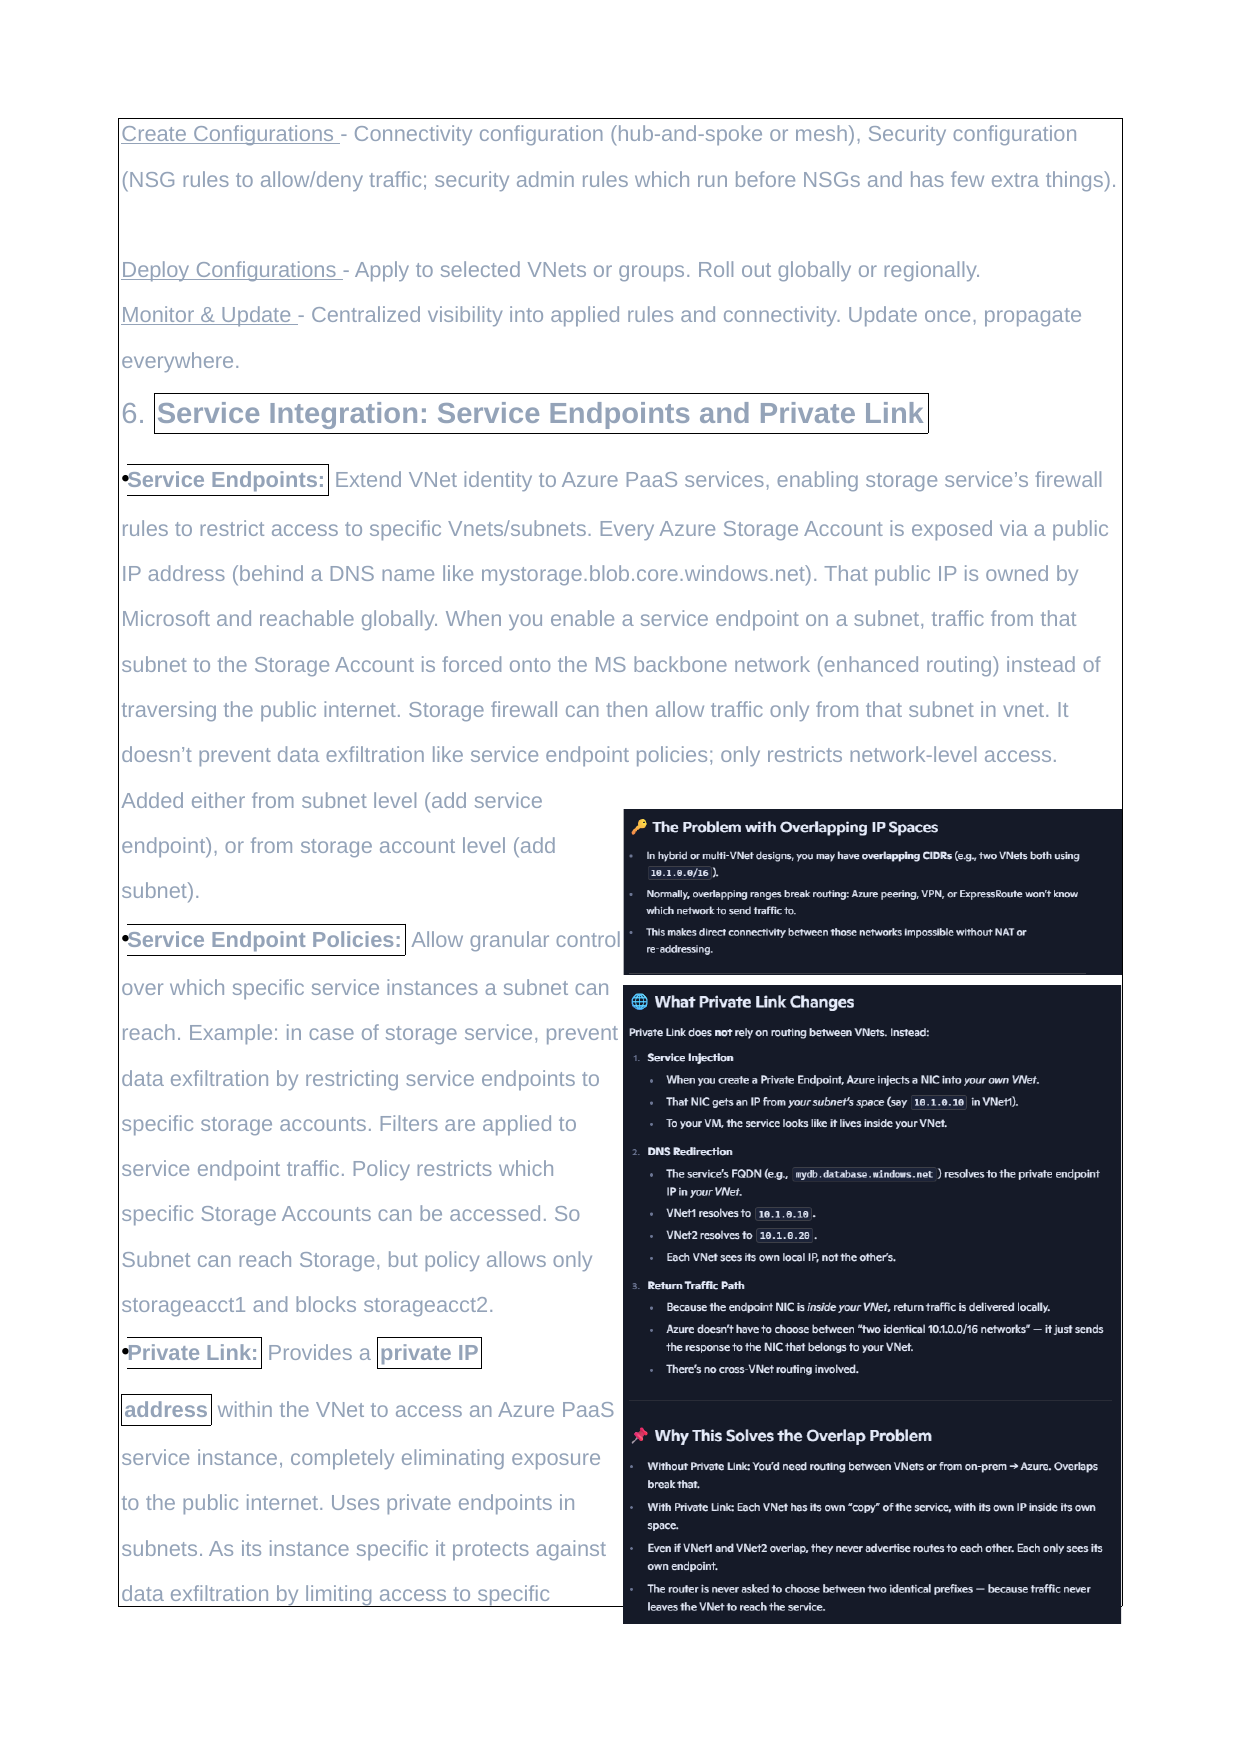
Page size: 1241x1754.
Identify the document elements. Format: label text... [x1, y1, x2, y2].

list Private Link: Provides a private IP address within the VNet to access an Azure PaaS service instance, completely eliminating exposure to the public internet. Uses private endpoints in subnets. As its instance specific it protects against data exfiltration by limiting access to specific [119, 1334, 623, 1606]
list Service Endpoints: Extend VNet identity to Azure PaaS services, enabling storage service’s firewall rules to restrict access to specific Vnets/subnets. Every Azure Storage Account is exposed via a public IP address (behind a DNS name like mystorage.blob.core.windows.net). That public IP is owned by Microsoft and reachable globally. When you enable a service endpoint on a subnet, traffic from that subnet to the Storage Account is forced onto the MS backbone network (enhanced routing) instead of traversing the public internet. Storage firewall can then allow traffic only from that subnet in vnet. It doesn’t prevent data exfiltration like service endpoint policies; only restricts network-level access. Added either from subnet level (add service endpoint), or from storage account level (add subnet). [119, 461, 1122, 903]
list Monitor & Update - Centralized visibility into applied rules and connectivity. Update once, propagate everywhere. [119, 299, 1122, 373]
picture [623, 809, 1122, 975]
subtitle 6. Service Integration: Service Endpoints and Private Link [119, 390, 1122, 433]
picture [623, 985, 1122, 1624]
list Service Endpoint Policies: Allow granular control over which specific service instances a subnet can reach. Example: in case of storage service, prevent data exfiltration by restricting service endpoints to specific storage accounts. Filters are applied to service endpoint traffic. Policy restricts which specific Storage Accounts can be accessed. So Subnet can reach Storage, but policy allows only storageacct1 and blocks storageacct2. [119, 920, 1122, 1317]
list Create Configurations - Connectivity configuration (hub-and-spoke or mesh), Security configuration (NSG rules to allow/deny traffic; security admin rules which run before NSGs and has few extra things). Deploy Configurations - Apply to selected VNets or groups. Roll out globally or regionally. [119, 119, 1122, 282]
